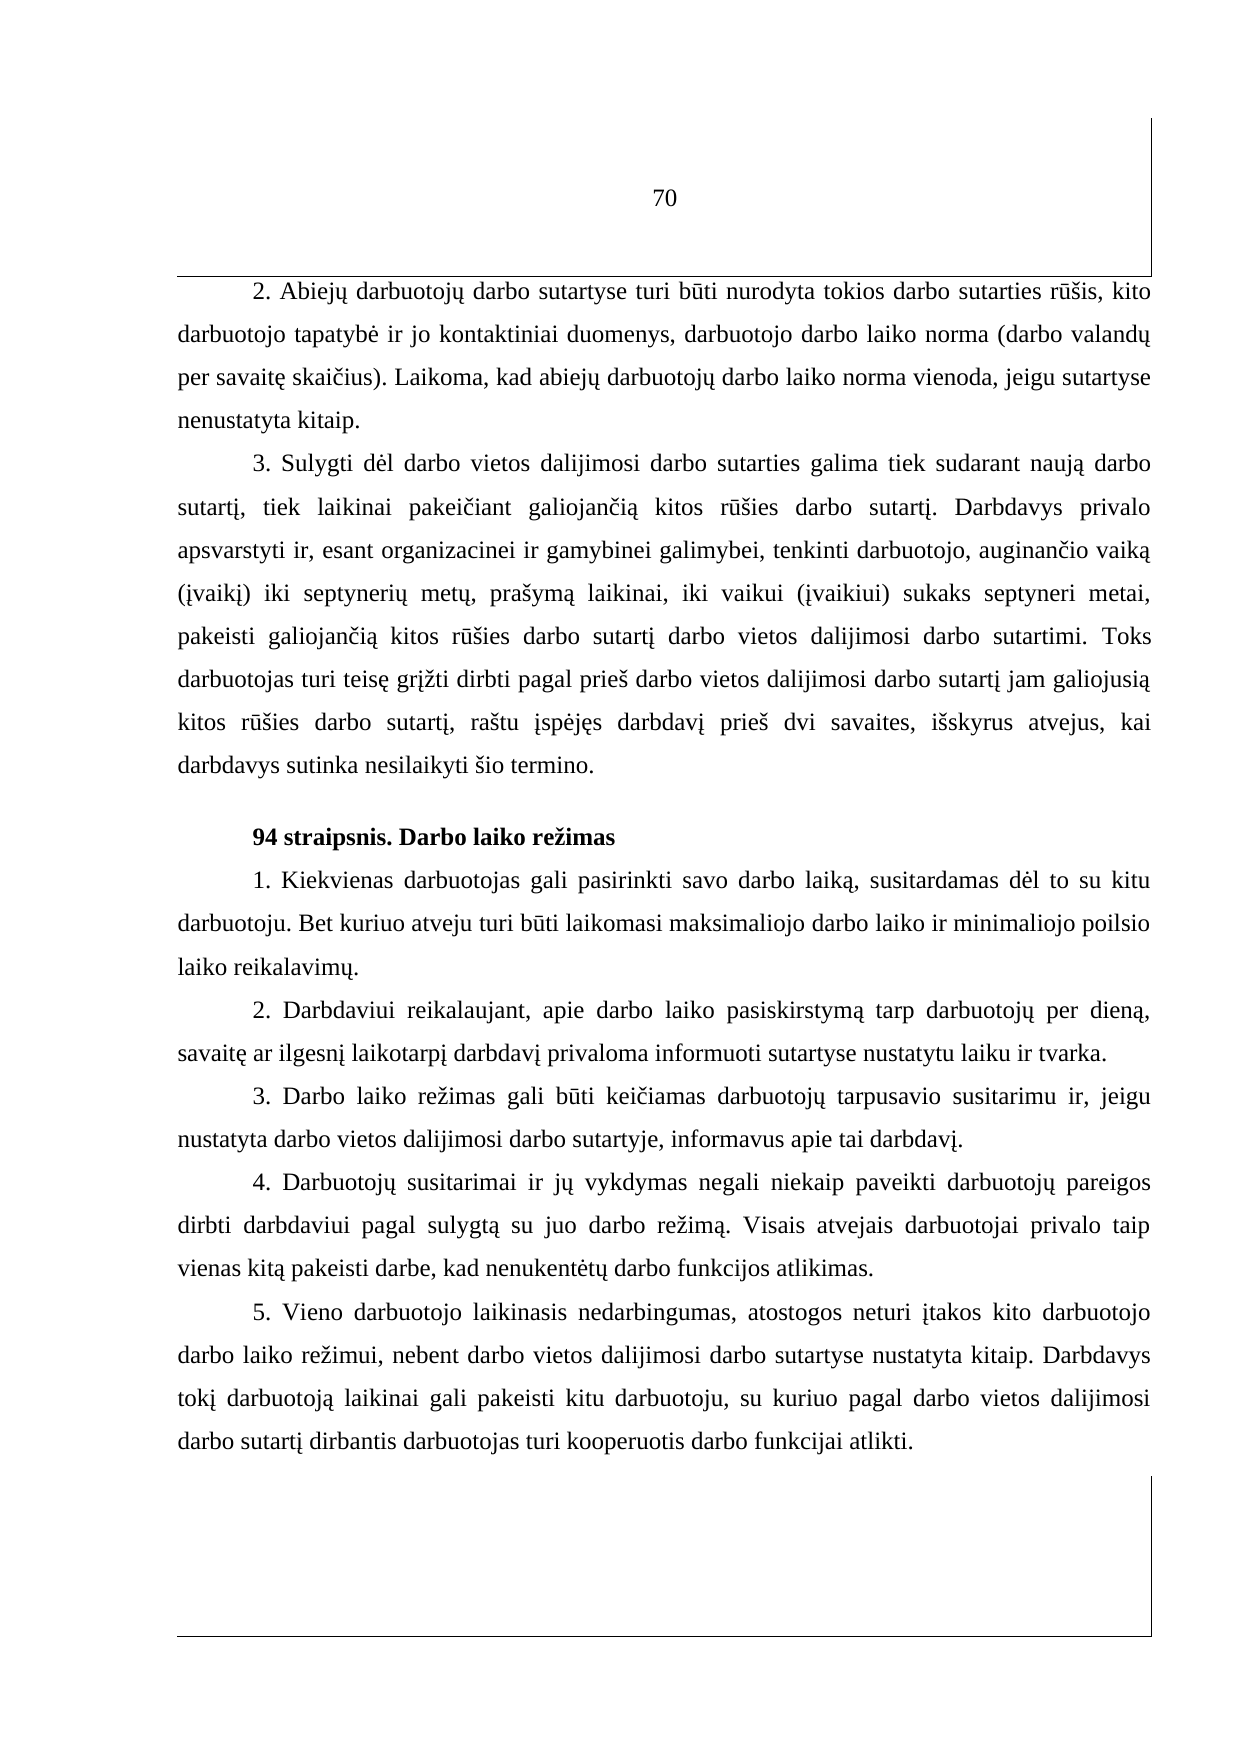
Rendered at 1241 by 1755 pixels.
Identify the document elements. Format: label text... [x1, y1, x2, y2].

text 2. Abiejų darbuotojų darbo sutartyse turi būti nurodyta tokios darbo sutarties rūšis, kito darbuotojo tapatybė ir jo kontaktiniai duomenys, darbuotojo darbo laiko norma (darbo valandų per savaitę skaičius). Laikoma, kad abiejų darbuotojų darbo laiko norma vienoda, jeigu sutartyse nenustatyta kitaip. [177, 276, 1152, 434]
text 94 straipsnis. Darbo laiko režimas [177, 822, 1152, 851]
text 4. Darbuotojų susitarimai ir jų vykdymas negali niekaip paveikti darbuotojų pareigos dirbti darbdaviui pagal sulygtą su juo darbo režimą. Visais atvejais darbuotojai privalo taip vienas kitą pakeisti darbe, kad nenukentėtų darbo funkcijos atlikimas. [177, 1167, 1152, 1282]
text 3. Sulygti dėl darbo vietos dalijimosi darbo sutarties galima tiek sudarant naują darbo sutartį, tiek laikinai pakeičiant galiojančią kitos rūšies darbo sutartį. Darbdavys privalo apsvarstyti ir, esant organizacinei ir gamybinei galimybei, tenkinti darbuotojo, auginančio vaiką (įvaikį) iki septynerių metų, prašymą laikinai, iki vaikui (įvaikiui) sukaks septyneri metai, pakeisti galiojančią kitos rūšies darbo sutartį darbo vietos dalijimosi darbo sutartimi. Toks darbuotojas turi teisę grįžti dirbti pagal prieš darbo vietos dalijimosi darbo sutartį jam galiojusią kitos rūšies darbo sutartį, raštu įspėjęs darbdavį prieš dvi savaites, išskyrus atvejus, kai darbdavys sutinka nesilaikyti šio termino. [177, 448, 1152, 779]
text 5. Vieno darbuotojo laikinasis nedarbingumas, atostogos neturi įtakos kito darbuotojo darbo laiko režimui, nebent darbo vietos dalijimosi darbo sutartyse nustatyta kitaip. Darbdavys tokį darbuotoją laikinai gali pakeisti kitu darbuotoju, su kuriuo pagal darbo vietos dalijimosi darbo sutartį dirbantis darbuotojas turi kooperuotis darbo funkcijai atlikti. [177, 1297, 1152, 1455]
text 3. Darbo laiko režimas gali būti keičiamas darbuotojų tarpusavio susitarimu ir, jeigu nustatyta darbo vietos dalijimosi darbo sutartyje, informavus apie tai darbdavį. [177, 1081, 1152, 1153]
text 1. Kiekvienas darbuotojas gali pasirinkti savo darbo laiką, susitardamas dėl to su kitu darbuotoju. Bet kuriuo atveju turi būti laikomasi maksimaliojo darbo laiko ir minimaliojo poilsio laiko reikalavimų. [177, 865, 1152, 980]
text 2. Darbdaviui reikalaujant, apie darbo laiko pasiskirstymą tarp darbuotojų per dieną, savaitę ar ilgesnį laikotarpį darbdavį privaloma informuoti sutartyse nustatytu laiku ir tvarka. [177, 995, 1152, 1067]
